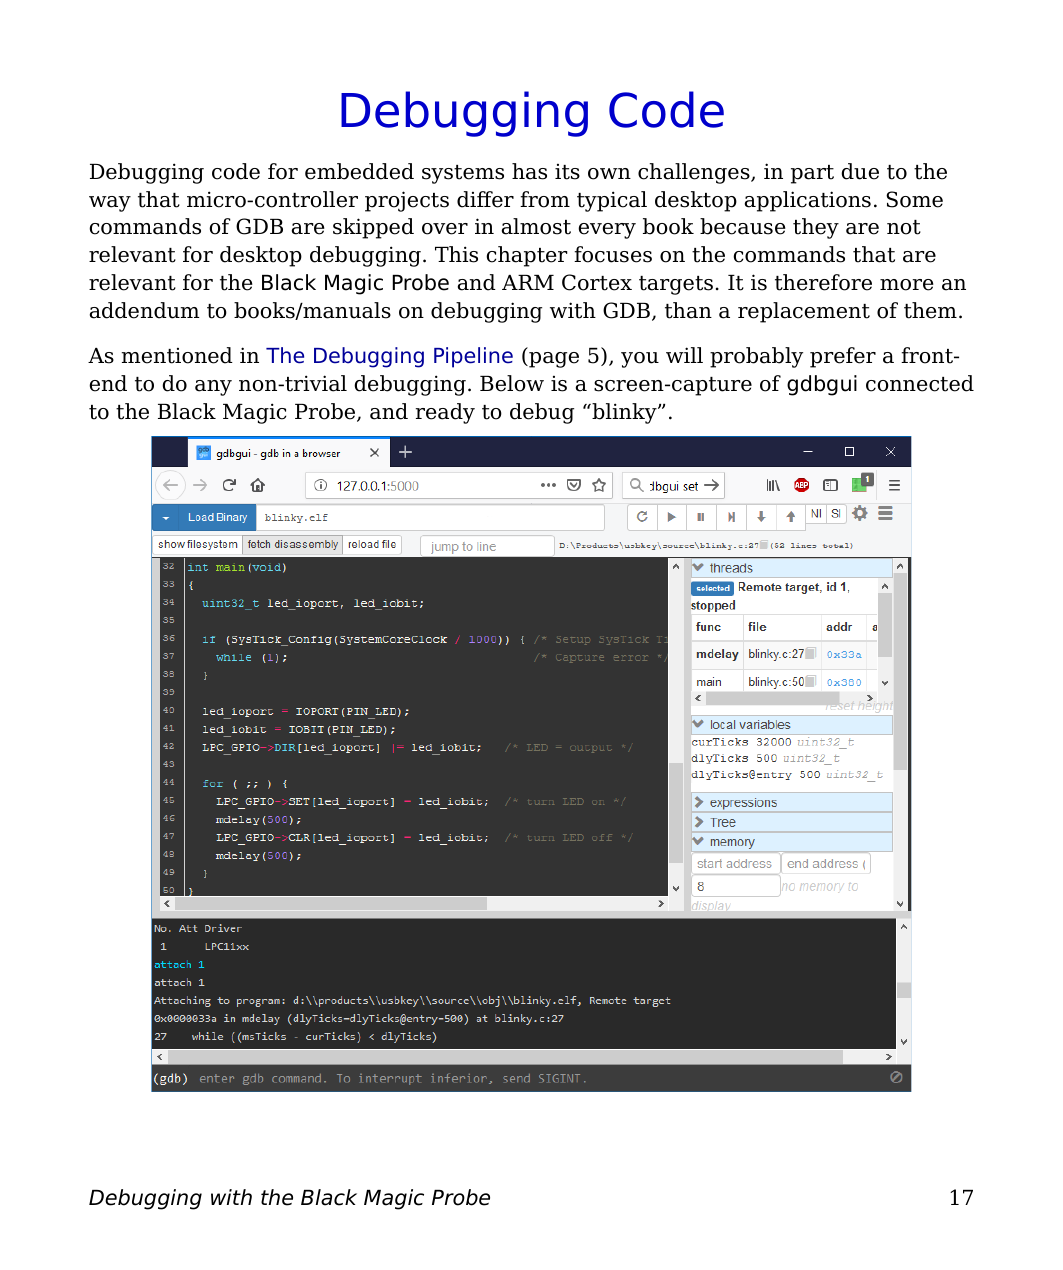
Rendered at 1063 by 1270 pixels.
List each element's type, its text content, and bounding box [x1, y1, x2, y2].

picture [151, 436, 912, 1092]
text As mentioned in The Debugging Pipeline (page 5), you will probably prefer a front-end to do any non-trivial debugging. Below is a screen-capture of gdbgui connected to the Black Magic Probe, and ready to debug “blinky”. [88, 344, 974, 424]
subtitle Debugging Code [88, 84, 974, 138]
text Debugging code for embedded systems has its own challenges, in part due to the way that micro-controller projects differ from typical desktop applications. Some commands of GDB are skipped over in almost every book because they are not relevant for desktop debugging. This chapter focuses on the commands that are relevant for the Black Magic Probe and ARM Cortex targets. It is therefore more an addendum to books/manuals on debugging with GDB, than a replacement of them. [88, 160, 974, 323]
